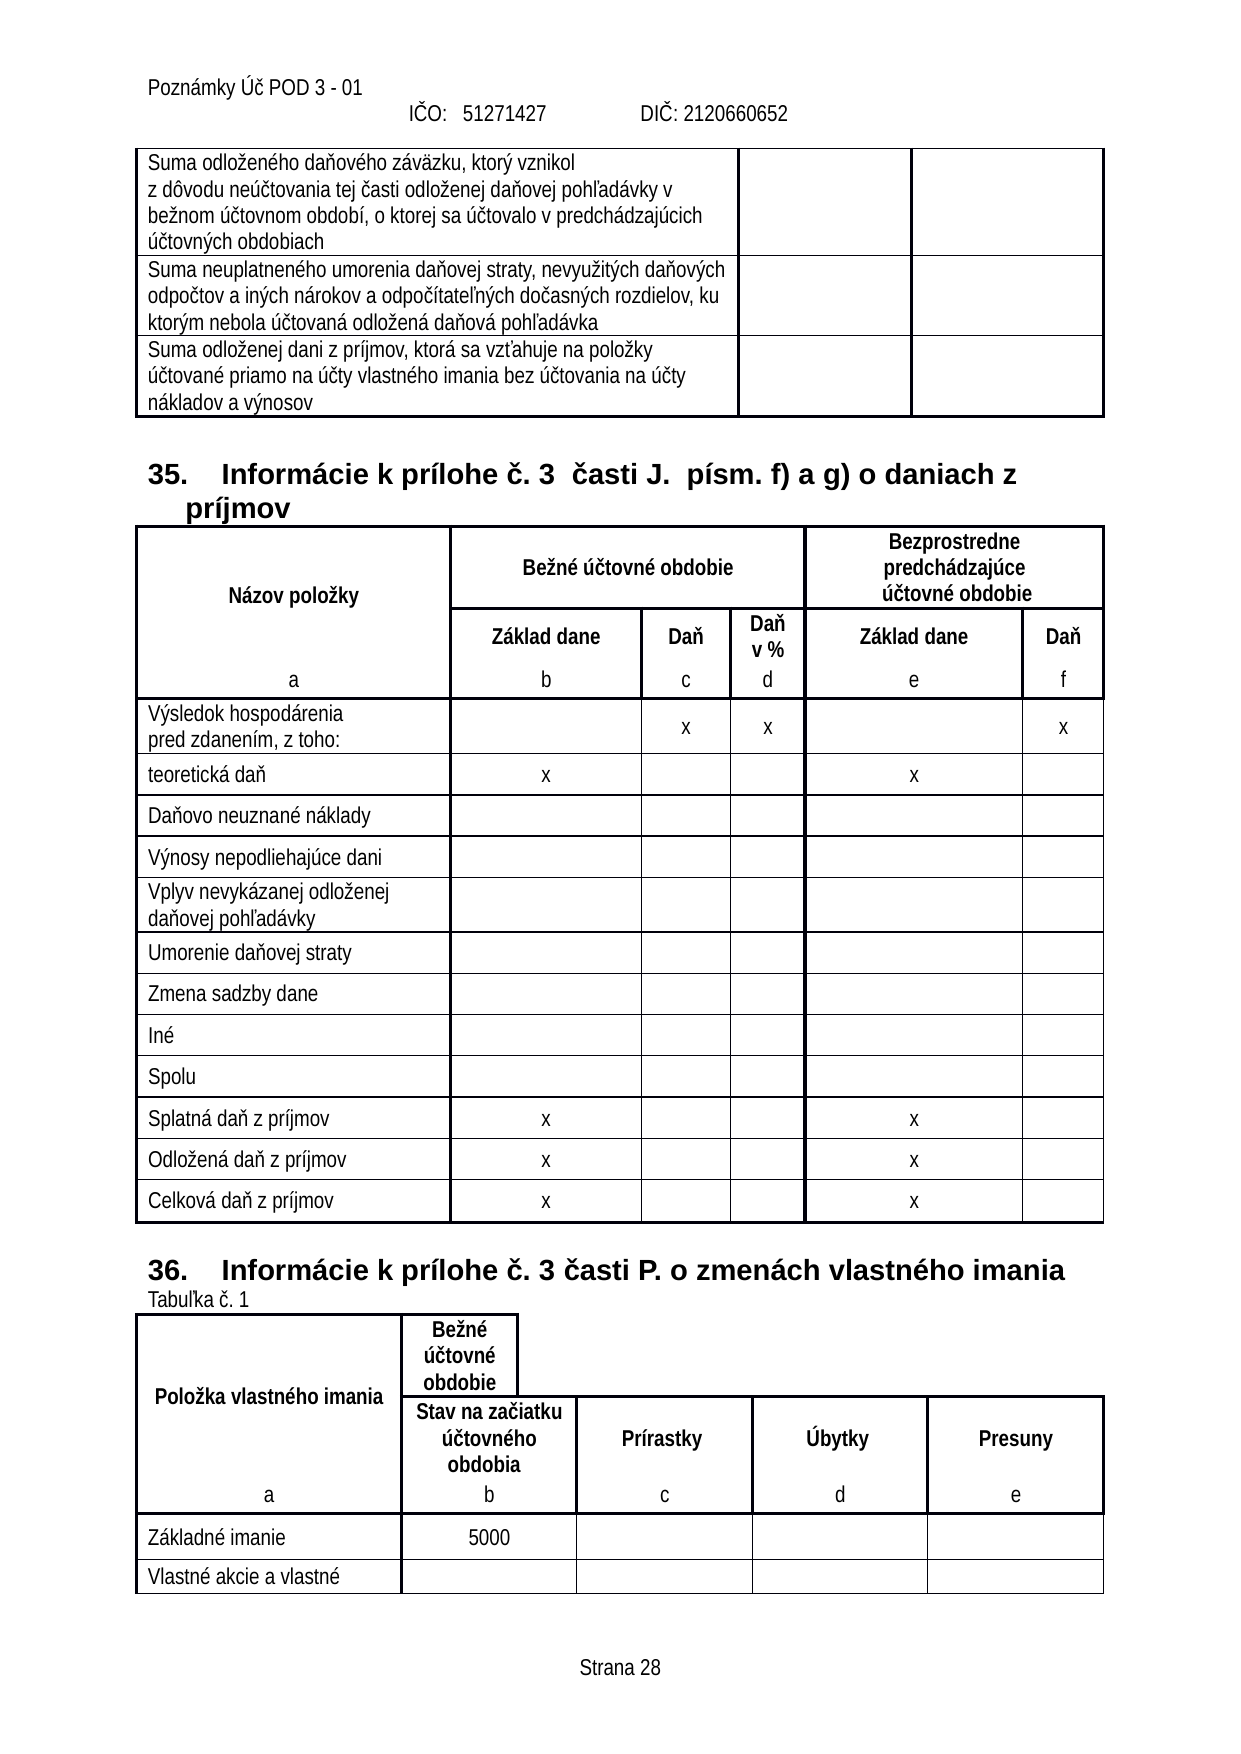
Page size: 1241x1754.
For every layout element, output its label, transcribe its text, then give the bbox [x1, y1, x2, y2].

table_cell [731, 1139, 803, 1179]
table_cell [731, 1015, 803, 1055]
table_cell Stav na začiatku účtovného obdobia [403, 1398, 575, 1477]
table_cell [753, 1515, 927, 1559]
table_cell [642, 796, 730, 835]
table_cell [928, 1560, 1103, 1593]
table_cell x [642, 700, 730, 753]
table_cell Celková daň z príjmov [138, 1180, 449, 1221]
table_cell b [403, 1477, 575, 1512]
table_cell [807, 796, 1022, 835]
table_cell Suma neuplatneného umorenia daňovej straty, nevyužitých daňových odpočtov a iných nárokov a odpočítateľných dočasných rozdielov, ku ktorým nebola účtovaná odložená daňová pohľadávka [138, 256, 737, 335]
table_cell Daň [643, 610, 729, 662]
table_cell [642, 1056, 730, 1096]
table_cell [740, 336, 910, 415]
table_cell x [452, 754, 641, 794]
table_cell [1023, 1139, 1103, 1179]
table_cell f [1024, 663, 1102, 697]
table_cell [642, 1015, 730, 1055]
table_cell a [138, 663, 449, 697]
table_cell Iné [138, 1015, 449, 1055]
table_cell Suma odloženej dani z príjmov, ktorá sa vzťahuje na položky účtované priamo na účty vlastného imania bez účtovania na účty nákladov a výnosov [138, 336, 737, 415]
table_cell Vlastné akcie a vlastné [138, 1560, 400, 1593]
table_cell d [732, 663, 803, 697]
text Tabuľka č. 1 [148, 1286, 1092, 1313]
table_cell [731, 974, 803, 1014]
table_cell Splatná daň z príjmov [138, 1098, 449, 1138]
table_cell x [452, 1098, 641, 1138]
table_cell Vplyv nevykázanej odloženej daňovej pohľadávky [138, 878, 449, 931]
table_cell [740, 256, 910, 335]
table_cell x [807, 1139, 1022, 1179]
table_header Bežné účtovné obdobie [403, 1316, 516, 1395]
table_cell [731, 1098, 803, 1138]
table_cell [731, 1056, 803, 1096]
table_header Položka vlastného imania [138, 1316, 400, 1477]
table_cell [1023, 754, 1103, 794]
table_cell [913, 256, 1102, 335]
title Informácie k prílohe č. 3 časti J. písm. f) a g) o daniach z príjmov [148, 457, 1092, 524]
table_cell [642, 974, 730, 1014]
table_cell [807, 1015, 1022, 1055]
table_cell e [929, 1477, 1102, 1512]
table_cell [642, 1139, 730, 1179]
table_cell [913, 149, 1102, 255]
table_cell Zmena sadzby dane [138, 974, 449, 1014]
table_cell Daňovo neuznané náklady [138, 796, 449, 835]
table_cell [807, 837, 1022, 877]
table_cell [642, 1180, 730, 1221]
table_cell [1023, 1015, 1103, 1055]
table_cell x [731, 700, 803, 753]
table_cell b [452, 663, 640, 697]
table_cell [1023, 878, 1103, 931]
table_cell [731, 933, 803, 972]
table_cell Základ dane [807, 610, 1021, 662]
table_cell [452, 700, 641, 753]
table_cell [731, 754, 803, 794]
table_cell [928, 1515, 1103, 1559]
table_cell [731, 837, 803, 877]
table_cell x [807, 1180, 1022, 1221]
table_cell [731, 878, 803, 931]
table_header Bezprostredne predchádzajúce účtovné obdobie [807, 528, 1102, 607]
table_cell [452, 837, 641, 877]
table_cell [1023, 1098, 1103, 1138]
table_header Bežné účtovné obdobie [452, 528, 803, 607]
table_cell Spolu [138, 1056, 449, 1096]
table_cell [1023, 933, 1103, 972]
table_cell a [138, 1477, 400, 1512]
table_cell [1023, 1056, 1103, 1096]
table_cell [577, 1515, 752, 1559]
table_cell Úbytky [754, 1398, 926, 1477]
table_cell [753, 1560, 927, 1593]
table_cell [403, 1560, 576, 1593]
table_cell x [452, 1180, 641, 1221]
table_cell [642, 1098, 730, 1138]
table_cell x [1023, 700, 1103, 753]
table_cell [642, 837, 730, 877]
table_cell [807, 1056, 1022, 1096]
table_cell e [807, 663, 1021, 697]
table_cell c [643, 663, 729, 697]
table_cell [452, 1015, 641, 1055]
table_cell [452, 1056, 641, 1096]
table_cell [452, 933, 641, 972]
table_cell Daň v % [732, 610, 803, 662]
table_cell [807, 878, 1022, 931]
table_cell [740, 149, 910, 255]
table_cell [1023, 974, 1103, 1014]
table_cell [577, 1560, 752, 1593]
title Informácie k prílohe č. 3 časti P. o zmenách vlastného imania [148, 1253, 1092, 1286]
table_cell Základ dane [452, 610, 640, 662]
table_cell Prírastky [578, 1398, 751, 1477]
table_cell d [754, 1477, 926, 1512]
table_cell Základné imanie [138, 1515, 400, 1559]
table_cell [642, 754, 730, 794]
table_cell [1023, 837, 1103, 877]
table_header Názov položky [138, 528, 449, 662]
table_cell Presuny [929, 1398, 1102, 1477]
table_cell c [578, 1477, 751, 1512]
table_cell Umorenie daňovej straty [138, 933, 449, 972]
table_cell Výnosy nepodliehajúce dani [138, 837, 449, 877]
table_cell [731, 796, 803, 835]
table_cell [807, 974, 1022, 1014]
table_cell teoretická daň [138, 754, 449, 794]
table_cell [731, 1180, 803, 1221]
table_cell Výsledok hospodárenia pred zdanením, z toho: [138, 700, 449, 753]
table_cell Suma odloženého daňového záväzku, ktorý vznikol z dôvodu neúčtovania tej časti odloženej daňovej pohľadávky v bežnom účtovnom období, o ktorej sa účtovalo v predchádzajúcich účtovných obdobiach [138, 149, 737, 255]
table_cell [913, 336, 1102, 415]
table_cell Daň [1024, 610, 1102, 662]
table_cell [1023, 796, 1103, 835]
table_cell [642, 933, 730, 972]
table_cell [807, 933, 1022, 972]
table_cell [642, 878, 730, 931]
table_cell 5000 [403, 1515, 576, 1559]
table_cell x [807, 1098, 1022, 1138]
table_cell Odložená daň z príjmov [138, 1139, 449, 1179]
table_cell x [807, 754, 1022, 794]
table_cell [452, 878, 641, 931]
table_cell [807, 700, 1022, 753]
table_cell [1023, 1180, 1103, 1221]
table_cell [452, 974, 641, 1014]
table_cell x [452, 1139, 641, 1179]
table_cell [452, 796, 641, 835]
